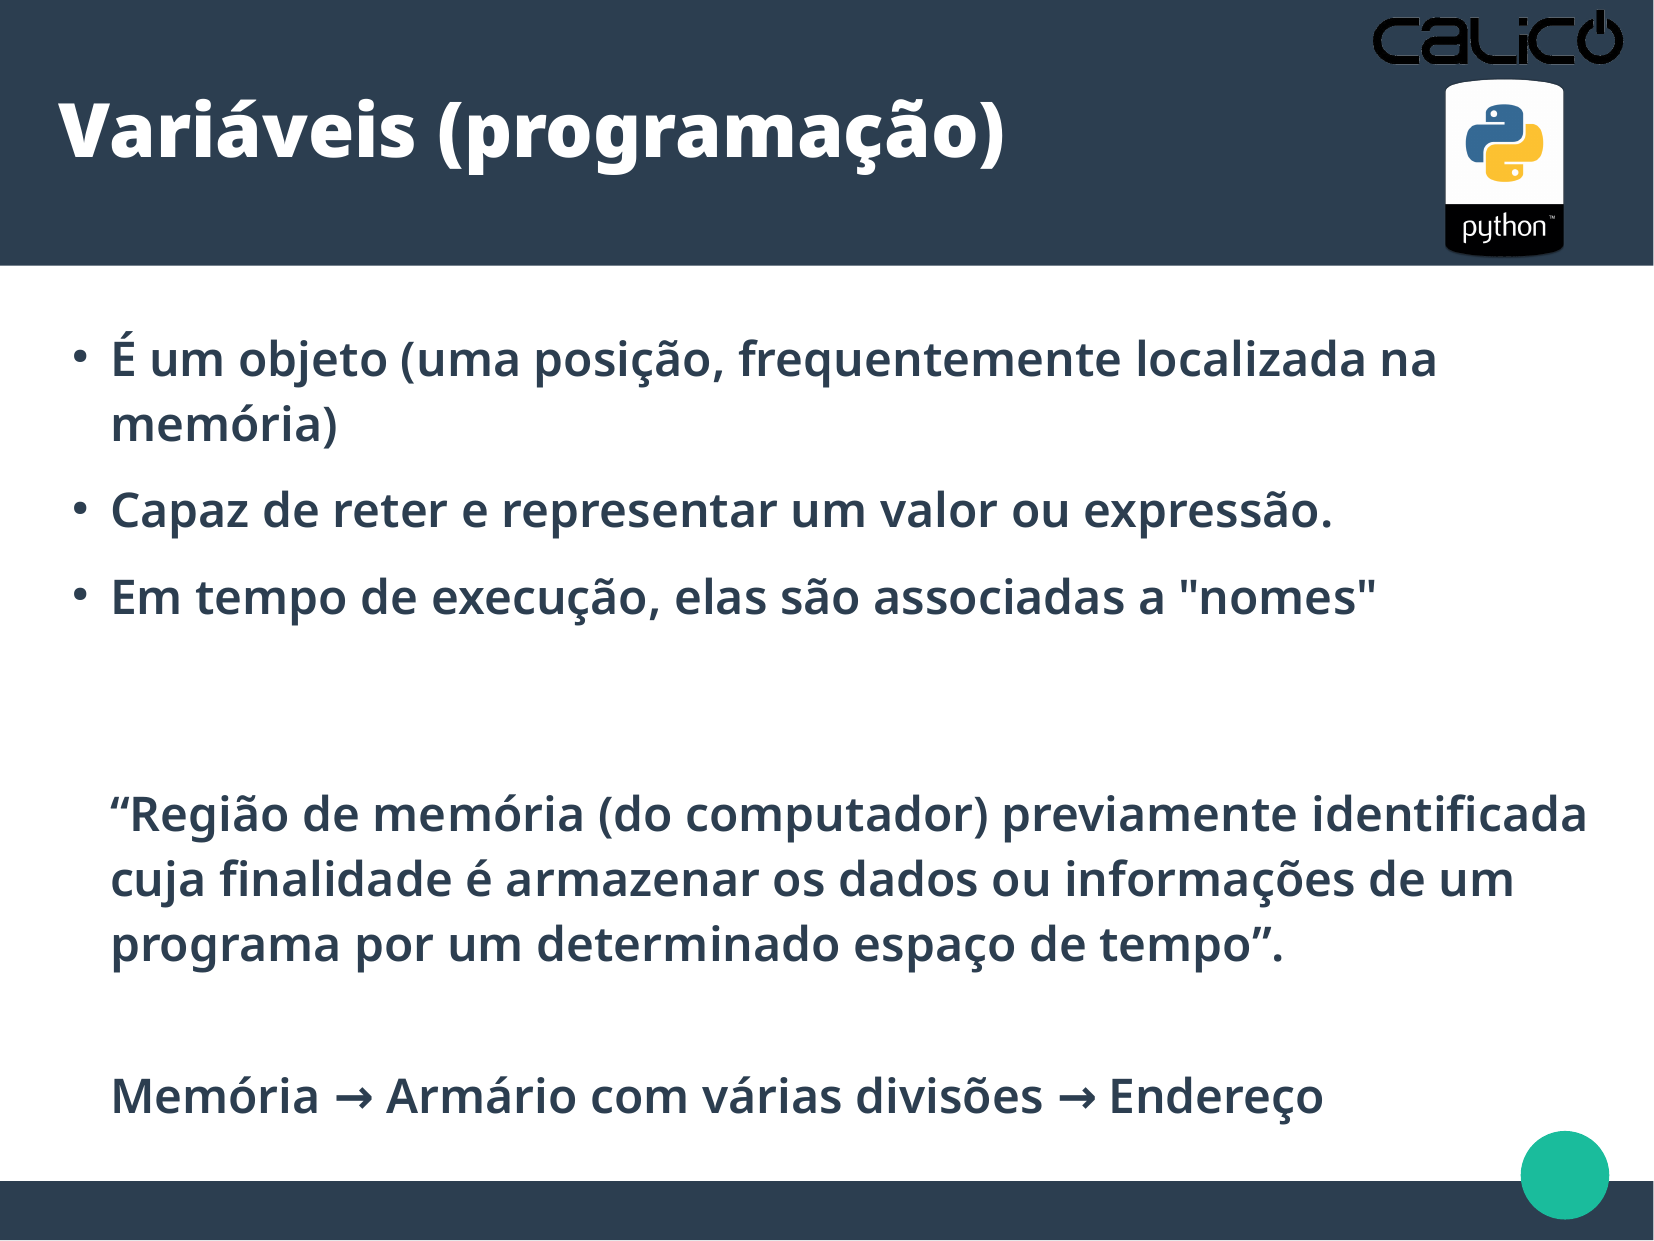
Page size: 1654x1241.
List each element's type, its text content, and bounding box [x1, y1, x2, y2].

picture [1364, 0, 1635, 259]
title Variáveis (programação) [59, 49, 1381, 207]
list É um objeto (uma posição, frequentemente localizada na memória) Capaz de reter e representar um valor ou expressão. Em tempo de execução, elas são associadas a "nomes" “Região de memória (do computador) previamente identificada cuja finalidade é armazenar os dados ou informações de um programa por um determinado espaço de tempo”. Memória → Armário com várias divisões → Endereço [59, 324, 1595, 1152]
